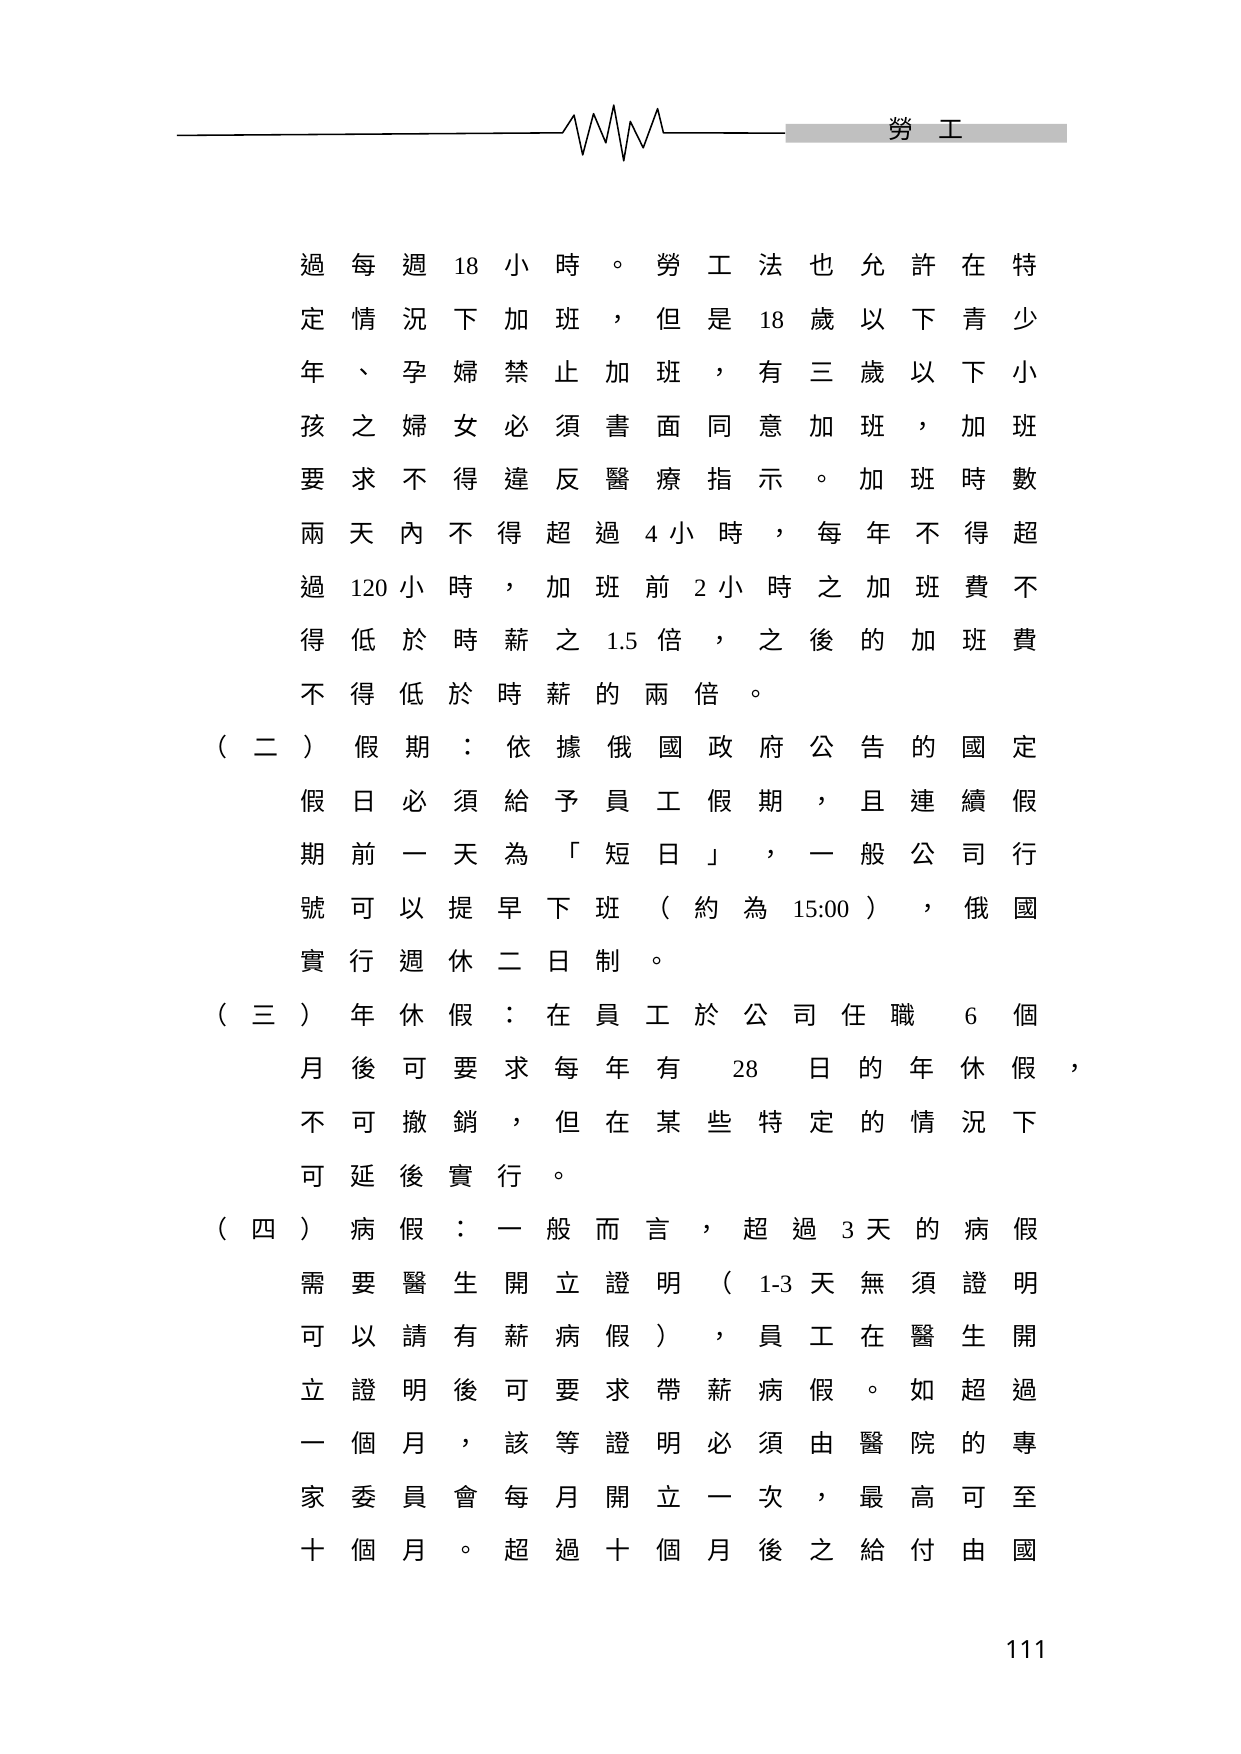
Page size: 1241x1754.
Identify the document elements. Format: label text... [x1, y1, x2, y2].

text （四）病假：一般而言，超過3天的病假需要醫生開立證明（1-3天無須證明可以請有薪病假），員工在醫生開立證明後可要求帶薪病假。如超過一個月，該等證明必須由醫院的專家委員會每月開立一次，最高可至十個月。超過十個月後之給付由國 [202, 1201, 1063, 1576]
text （三）年休假：在員工於公司任職6個月後可要求每年有28日的年休假，不可撤銷，但在某些特定的情況下可延後實行。 [202, 987, 1063, 1201]
text 過每週18小時。勞工法也允許在特定情況下加班，但是18歲以下青少年、孕婦禁止加班，有三歲以下小孩之婦女必須書面同意加班，加班要求不得違反醫療指示。加班時數兩天內不得超過4小時，每年不得超過120小時，加班前2小時之加班費不得低於時薪之1.5倍，之後的加班費不得低於時薪的兩倍。 [202, 237, 1063, 719]
text （二）假期：依據俄國政府公告的國定假日必須給予員工假期，且連續假期前一天為「短日」，一般公司行號可以提早下班（約為15:00），俄國實行週休二日制。 [202, 719, 1063, 987]
